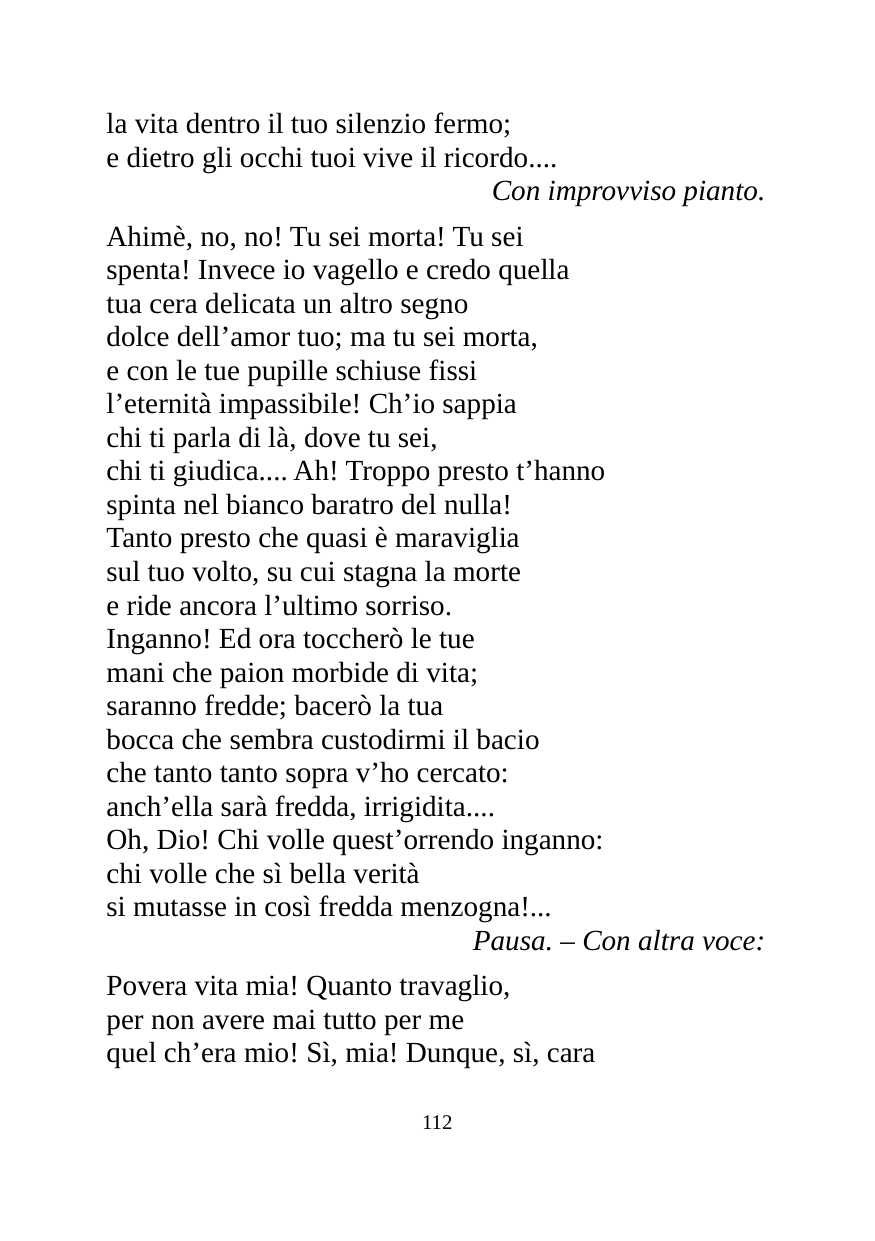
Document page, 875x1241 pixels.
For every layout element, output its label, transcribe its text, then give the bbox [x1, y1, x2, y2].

text la vita dentro il tuo silenzio fermo; e dietro gli occhi tuoi vive il ricordo.... [106, 106, 768, 173]
text Con improvviso pianto. [431, 173, 768, 207]
text Povera vita mia! Quanto travaglio, per non avere mai tutto per me quel ch’era mio! Sì, mia! Dunque, sì, cara [106, 968, 768, 1069]
text Ahimè, no, no! Tu sei morta! Tu sei spenta! Invece io vagello e credo quella tua cera delicata un altro segno dolce dell’amor tuo; ma tu sei morta, e con le tue pupille schiuse fissi l’eternità impassibile! Ch’io sappia chi ti parla di là, dove tu sei, chi ti giudica.... Ah! Troppo presto t’hanno spinta nel bianco baratro del nulla! Tanto presto che quasi è maraviglia sul tuo volto, su cui stagna la morte e ride ancora l’ultimo sorriso. Inganno! Ed ora toccherò le tue mani che paion morbide di vita; saranno fredde; bacerò la tua bocca che sembra custodirmi il bacio che tanto tanto sopra v’ho cercato: anch’ella sarà fredda, irrigidita.... Oh, Dio! Chi volle quest’orrendo inganno: chi volle che sì bella verità si mutasse in così fredda menzogna!... [106, 219, 768, 923]
text Pausa. – Con altra voce: [431, 923, 768, 957]
